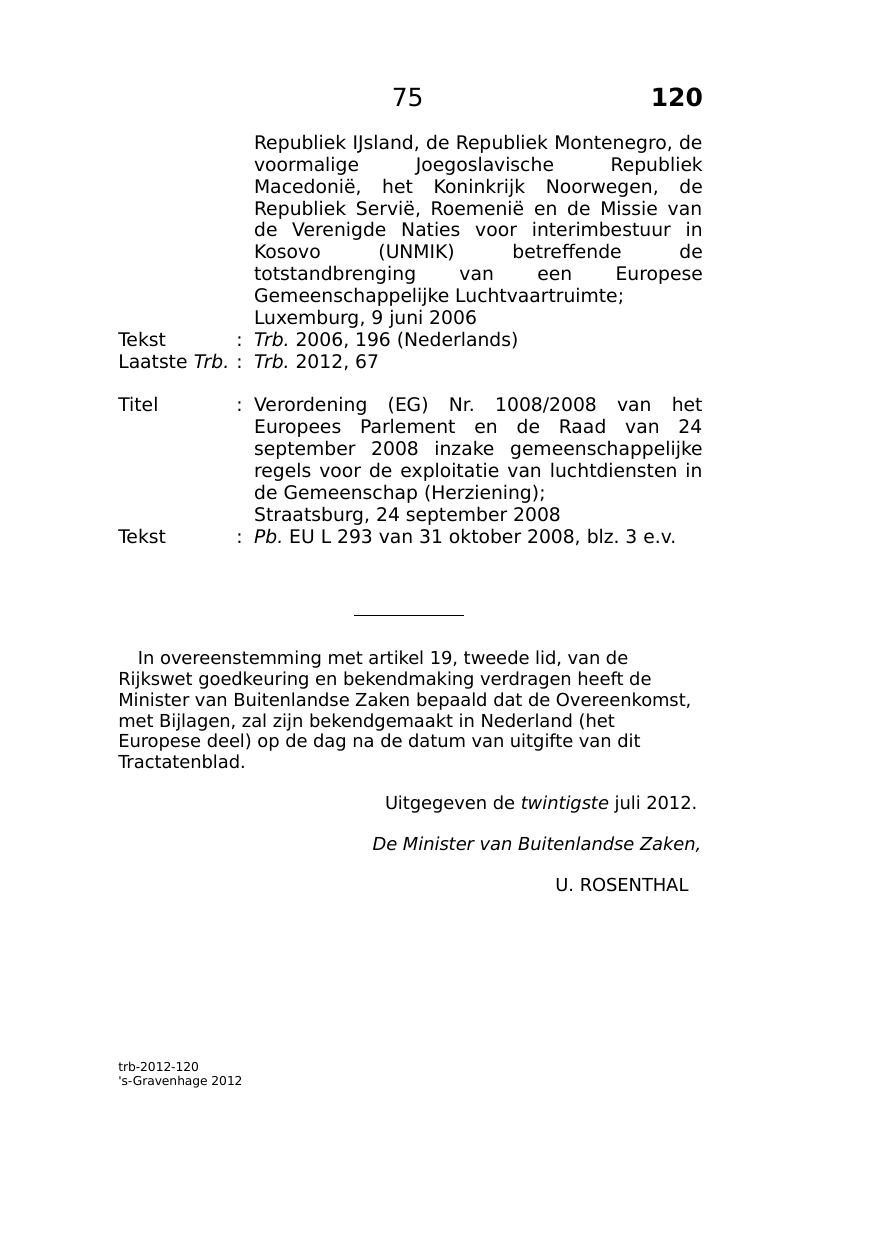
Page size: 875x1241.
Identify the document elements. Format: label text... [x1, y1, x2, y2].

table_cell [254, 373, 703, 394]
table_cell [118, 373, 236, 394]
text trb-2012-120 [118, 1060, 352, 1074]
table_cell Verordening (EG) Nr. 1008/2008 van het Europees Parlement en de Raad van 24 september 2008 inzake gemeenschappelijke regels voor de exploitatie van luchtdiensten in de Gemeenschap (Herziening); Straatsburg, 24 september 2008 [254, 394, 703, 526]
table_cell Pb. EU L 293 van 31 oktober 2008, blz. 3 e.v. [254, 526, 703, 547]
text 's-Gravenhage 2012 [118, 1074, 352, 1088]
table_cell : [236, 351, 254, 372]
table_cell Tekst [118, 329, 236, 351]
table_cell Republiek IJsland, de Republiek Montenegro, de voormalige Joegoslavische Republiek Macedonië, het Koninkrijk Noorwegen, de Republiek Servië, Roemenië en de Missie van de Verenigde Naties voor interimbestuur in Kosovo (UNMIK) betreffende de totstandbrenging van een Europese Gemeenschappelijke Luchtvaartruimte; Luxemburg, 9 juni 2006 [254, 132, 703, 329]
text Uitgegeven de twintigste juli 2012. [118, 793, 703, 813]
table_cell [118, 132, 236, 329]
table_cell Trb. 2012, 67 [254, 351, 703, 372]
table_cell : [236, 526, 254, 547]
table_cell : [236, 394, 254, 526]
table_cell Tekst [118, 526, 236, 547]
table_cell Laatste Trb. [118, 351, 236, 372]
table_cell : [236, 329, 254, 351]
table_cell Titel [118, 394, 236, 526]
table_cell [236, 132, 254, 329]
text In overeenstemming met artikel 19, tweede lid, van de Rijkswet goedkeuring en bekendmaking verdragen heeft de Minister van Buitenlandse Zaken bepaald dat de Overeenkomst, met Bijlagen, zal zijn bekendgemaakt in Nederland (het Europese deel) op de dag na de datum van uitgifte van dit Tractatenblad. [118, 648, 703, 773]
table_cell Trb. 2006, 196 (Nederlands) [254, 329, 703, 351]
text De Minister van Buitenlandse Zaken, U. ROSENTHAL [118, 833, 703, 896]
table_cell [236, 373, 254, 394]
